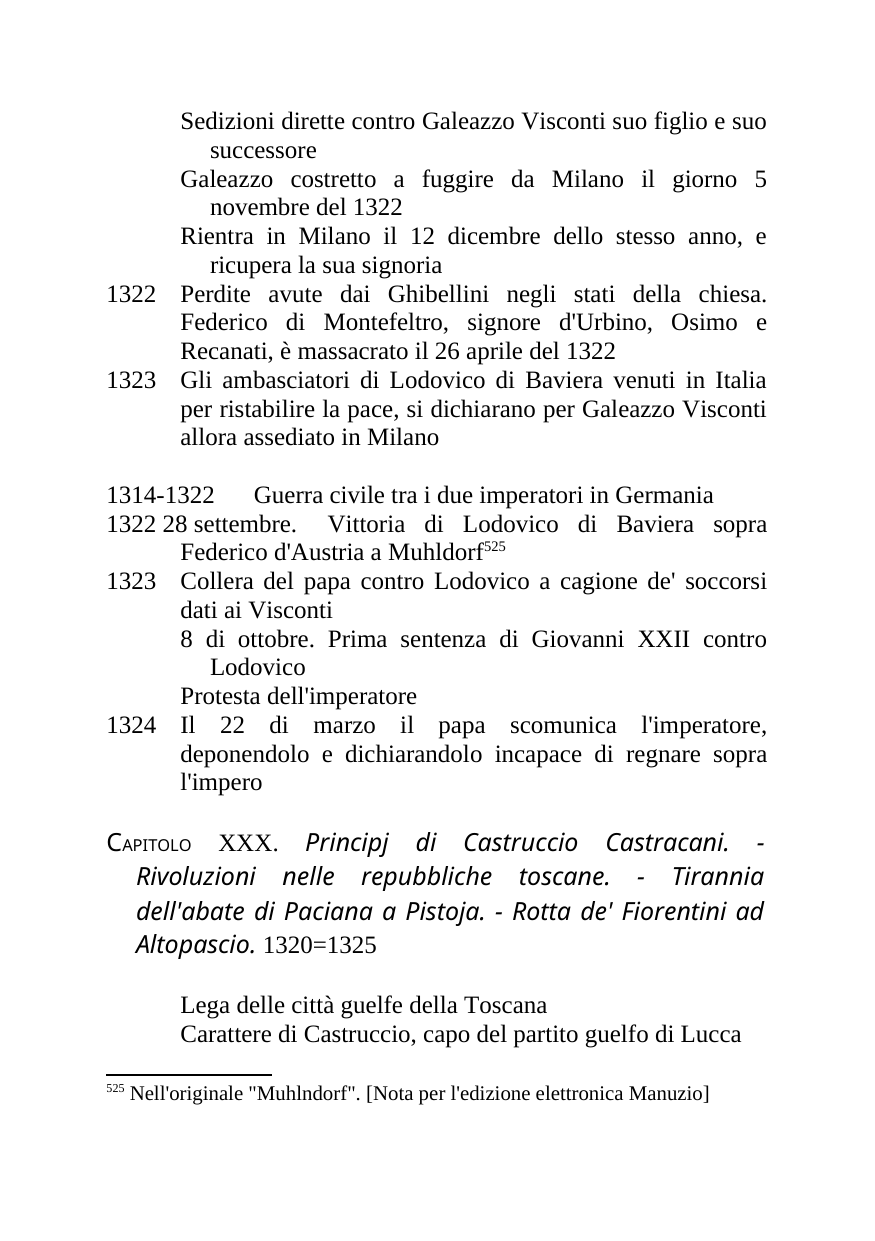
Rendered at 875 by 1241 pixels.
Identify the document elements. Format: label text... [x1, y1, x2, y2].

text 1314-1322 Guerra civile tra i due imperatori in Germania [106, 480, 768, 509]
text 1323 Collera del papa contro Lodovico a cagione de' soccorsi dati ai Visconti [106, 566, 768, 624]
text Sedizioni dirette contro Galeazzo Visconti suo figlio e suo successore [180, 106, 768, 164]
text 1322 Perdite avute dai Ghibellini negli stati della chiesa. Federico di Montefeltro, signore d'Urbino, Osimo e Recanati, è massacrato il 26 aprile del 1322 [106, 279, 768, 365]
text Capitolo XXX. Principj di Castruccio Castracani. - Rivoluzioni nelle repubbliche toscane. - Tirannia dell'abate di Paciana a Pistoja. - Rotta de' Fiorentini ad Altopascio. 1320=1325 [106, 825, 768, 961]
text Carattere di Castruccio, capo del partito guelfo di Lucca [180, 1019, 768, 1047]
text Rientra in Milano il 12 dicembre dello stesso anno, e ricupera la sua signoria [180, 221, 768, 279]
text Protesta dell'imperatore [180, 681, 768, 710]
text 1322 28 settembre. Vittoria di Lodovico di Baviera sopra Federico d'Austria a Muhldorf [106, 509, 768, 566]
text 8 di ottobre. Prima sentenza di Giovanni XXII contro Lodovico [180, 624, 768, 681]
text 1324 Il 22 di marzo il papa scomunica l'imperatore, deponendolo e dichiarandolo incapace di regnare sopra l'impero [106, 710, 768, 796]
text Lega delle città guelfe della Toscana [180, 990, 768, 1019]
text Nell'originale "Muhlndorf". [Nota per l'edizione elettronica Manuzio] [106, 1081, 768, 1105]
text 1323 Gli ambasciatori di Lodovico di Baviera venuti in Italia per ristabilire la pace, si dichiarano per Galeazzo Visconti allora assediato in Milano [106, 365, 768, 451]
text Galeazzo costretto a fuggire da Milano il giorno 5 novembre del 1322 [180, 164, 768, 221]
